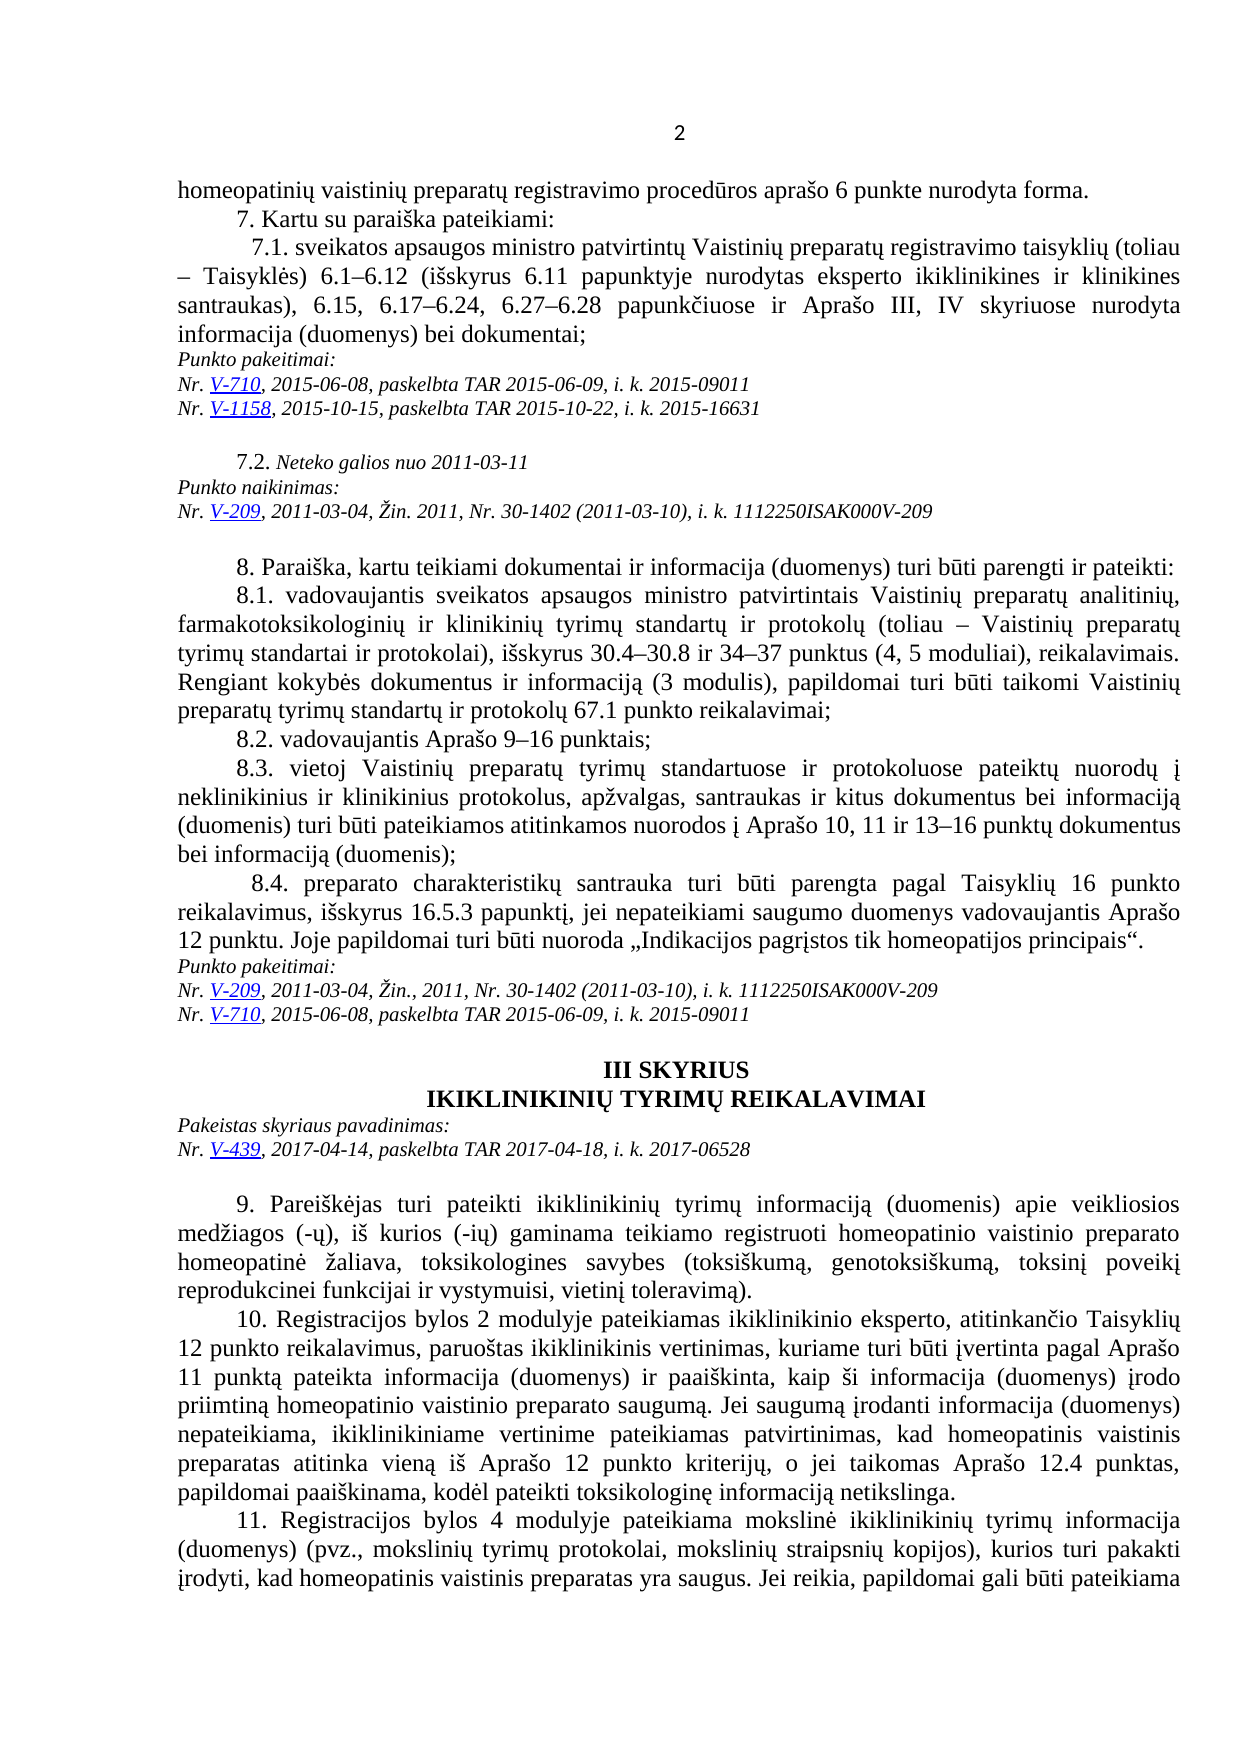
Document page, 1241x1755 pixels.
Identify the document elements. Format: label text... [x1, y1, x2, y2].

text 7. Kartu su paraiška pateikiami: [177, 204, 1181, 232]
text Nr. V-710, 2015-06-08, paskelbta TAR 2015-06-09, i. k. 2015-09011 [177, 371, 1181, 396]
text Nr. V-1158, 2015-10-15, paskelbta TAR 2015-10-22, i. k. 2015-16631 [177, 396, 1181, 419]
text Punkto pakeitimai: [177, 347, 1181, 371]
text 9. Pareiškėjas turi pateikti ikiklinikinių tyrimų informaciją (duomenis) apie veikliosios medžiagos (-ų), iš kurios (-ių) gaminama teikiamo registruoti homeopatinio vaistinio preparato homeopatinė žaliava, toksikologines savybes (toksiškumą, genotoksiškumą, toksinį poveikį reprodukcinei funkcijai ir vystymuisi, vietinį toleravimą). [177, 1189, 1181, 1304]
text Nr. V-209, 2011-03-04, Žin., 2011, Nr. 30-1402 (2011-03-10), i. k. 1112250ISAK000V-209 [177, 978, 1181, 1002]
text Punkto pakeitimai: [177, 954, 1181, 978]
text 8. Paraiška, kartu teikiami dokumentai ir informacija (duomenys) turi būti parengti ir pateikti: [177, 552, 1181, 580]
text 8.3. vietoj Vaistinių preparatų tyrimų standartuose ir protokoluose pateiktų nuorodų į neklinikinius ir klinikinius protokolus, apžvalgas, santraukas ir kitus dokumentus bei informaciją (duomenis) turi būti pateikiamos atitinkamos nuorodos į Aprašo 10, 11 ir 13–16 punktų dokumentus bei informaciją (duomenis); [177, 753, 1181, 868]
text Punkto naikinimas: [177, 475, 1181, 499]
text homeopatinių vaistinių preparatų registravimo procedūros aprašo 6 punkte nurodyta forma. [177, 175, 1181, 204]
text III SKYRIUS IKIKLINIKINIŲ TYRIMŲ REIKALAVIMAI [177, 1055, 1181, 1112]
text 7.1. sveikatos apsaugos ministro patvirtintų Vaistinių preparatų registravimo taisyklių (toliau – Taisyklės) 6.1–6.12 (išskyrus 6.11 papunktyje nurodytas eksperto ikiklinikines ir klinikines santraukas), 6.15, 6.17–6.24, 6.27–6.28 papunkčiuose ir Aprašo III, IV skyriuose nurodyta informacija (duomenys) bei dokumentai; [177, 232, 1181, 347]
text 11. Registracijos bylos 4 modulyje pateikiama mokslinė ikiklinikinių tyrimų informacija (duomenys) (pvz., mokslinių tyrimų protokolai, mokslinių straipsnių kopijos), kurios turi pakakti įrodyti, kad homeopatinis vaistinis preparatas yra saugus. Jei reikia, papildomai gali būti pateikiama [177, 1506, 1181, 1592]
text Pakeistas skyriaus pavadinimas: [177, 1112, 1181, 1137]
text 8.1. vadovaujantis sveikatos apsaugos ministro patvirtintais Vaistinių preparatų analitinių, farmakotoksikologinių ir klinikinių tyrimų standartų ir protokolų (toliau – Vaistinių preparatų tyrimų standartai ir protokolai), išskyrus 30.4–30.8 ir 34–37 punktus (4, 5 moduliai), reikalavimais. Rengiant kokybės dokumentus ir informaciją (3 modulis), papildomai turi būti taikomi Vaistinių preparatų tyrimų standartų ir protokolų 67.1 punkto reikalavimai; [177, 580, 1181, 724]
text 10. Registracijos bylos 2 modulyje pateikiamas ikiklinikinio eksperto, atitinkančio Taisyklių 12 punkto reikalavimus, paruoštas ikiklinikinis vertinimas, kuriame turi būti įvertinta pagal Aprašo 11 punktą pateikta informacija (duomenys) ir paaiškinta, kaip ši informacija (duomenys) įrodo priimtiną homeopatinio vaistinio preparato saugumą. Jei saugumą įrodanti informacija (duomenys) nepateikiama, ikiklinikiniame vertinime pateikiamas patvirtinimas, kad homeopatinis vaistinis preparatas atitinka vieną iš Aprašo 12 punkto kriterijų, o jei taikomas Aprašo 12.4 punktas, papildomai paaiškinama, kodėl pateikti toksikologinę informaciją netikslinga. [177, 1304, 1181, 1506]
text Nr. V-710, 2015-06-08, paskelbta TAR 2015-06-09, i. k. 2015-09011 [177, 1002, 1181, 1026]
text Nr. V-209, 2011-03-04, Žin. 2011, Nr. 30-1402 (2011-03-10), i. k. 1112250ISAK000V-209 [177, 499, 1181, 523]
text 7.2. Neteko galios nuo 2011-03-11 [177, 448, 1181, 475]
text 8.2. vadovaujantis Aprašo 9–16 punktais; [177, 724, 1181, 753]
text 8.4. preparato charakteristikų santrauka turi būti parengta pagal Taisyklių 16 punkto reikalavimus, išskyrus 16.5.3 papunktį, jei nepateikiami saugumo duomenys vadovaujantis Aprašo 12 punktu. Joje papildomai turi būti nuoroda „Indikacijos pagrįstos tik homeopatijos principais“. [177, 868, 1181, 954]
text Nr. V-439, 2017-04-14, paskelbta TAR 2017-04-18, i. k. 2017-06528 [177, 1137, 1181, 1161]
